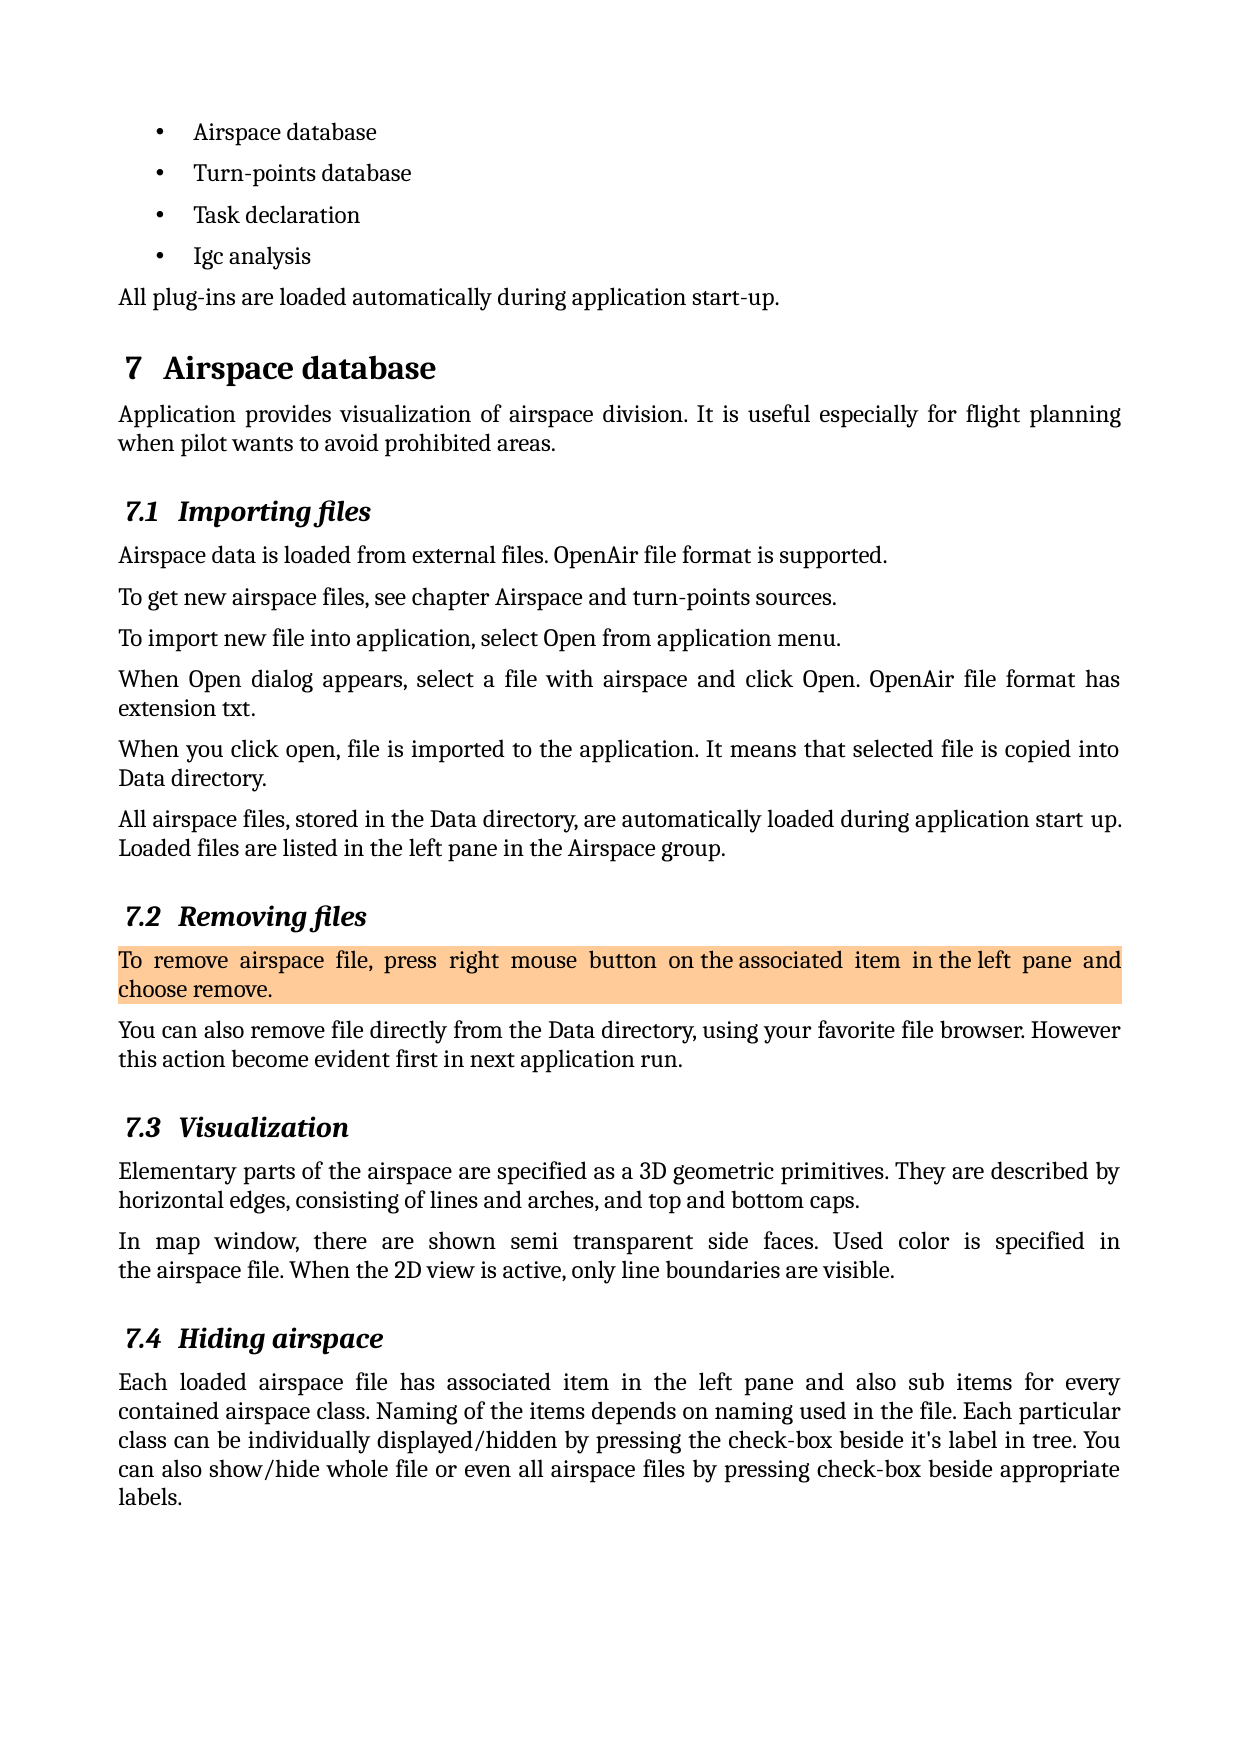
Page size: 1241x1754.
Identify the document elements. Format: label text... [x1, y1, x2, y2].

text You can also remove file directly from the Data directory, using your favorite file browser. However this action become evident first in next application run. [118, 1016, 1122, 1074]
text Airspace data is loaded from external files. OpenAir file format is supported. [118, 541, 1122, 570]
text To get new airspace files, see chapter Airspace and turn-points sources. [118, 583, 1122, 611]
list Airspace database [156, 118, 1122, 147]
text Elementary parts of the airspace are specified as a 3D geometric primitives. They are described by horizontal edges, consisting of lines and arches, and top and bottom caps. [118, 1157, 1122, 1215]
list Igc analysis [156, 242, 1122, 271]
subtitle Airspace database [118, 349, 1122, 388]
text Application provides visualization of airspace division. It is useful especially for flight planning when pilot wants to avoid prohibited areas. [118, 400, 1122, 458]
text To remove airspace file, press right mouse button on the associated item in the left pane and choose remove. [118, 946, 1122, 1004]
text To import new file into application, select Open from application menu. [118, 624, 1122, 653]
subtitle Importing files [118, 495, 1122, 529]
list Task declaration [156, 201, 1122, 229]
text All airspace files, stored in the Data directory, are automatically loaded during application start up. Loaded files are listed in the left pane in the Airspace group. [118, 805, 1122, 863]
text In map window, there are shown semi transparent side faces. Used color is specified in the airspace file. When the 2D view is active, only line boundaries are visible. [118, 1227, 1122, 1285]
text Each loaded airspace file has associated item in the left pane and also sub items for every contained airspace class. Naming of the items depends on naming used in the file. Each particular class can be individually displayed/hidden by pressing the check-box beside it's label in tree. You can also show/hide whole file or even all airspace files by pressing check-box beside appropriate labels. [118, 1368, 1122, 1512]
subtitle Removing files [118, 900, 1122, 934]
list Turn-points database [156, 159, 1122, 188]
text All plug-ins are loaded automatically during application start-up. [118, 283, 1122, 312]
text When you click open, file is imported to the application. It means that selected file is copied into Data directory. [118, 735, 1122, 793]
subtitle Hiding airspace [118, 1322, 1122, 1356]
text When Open dialog appears, select a file with airspace and click Open. OpenAir file format has extension txt. [118, 665, 1122, 723]
subtitle Visualization [118, 1111, 1122, 1145]
